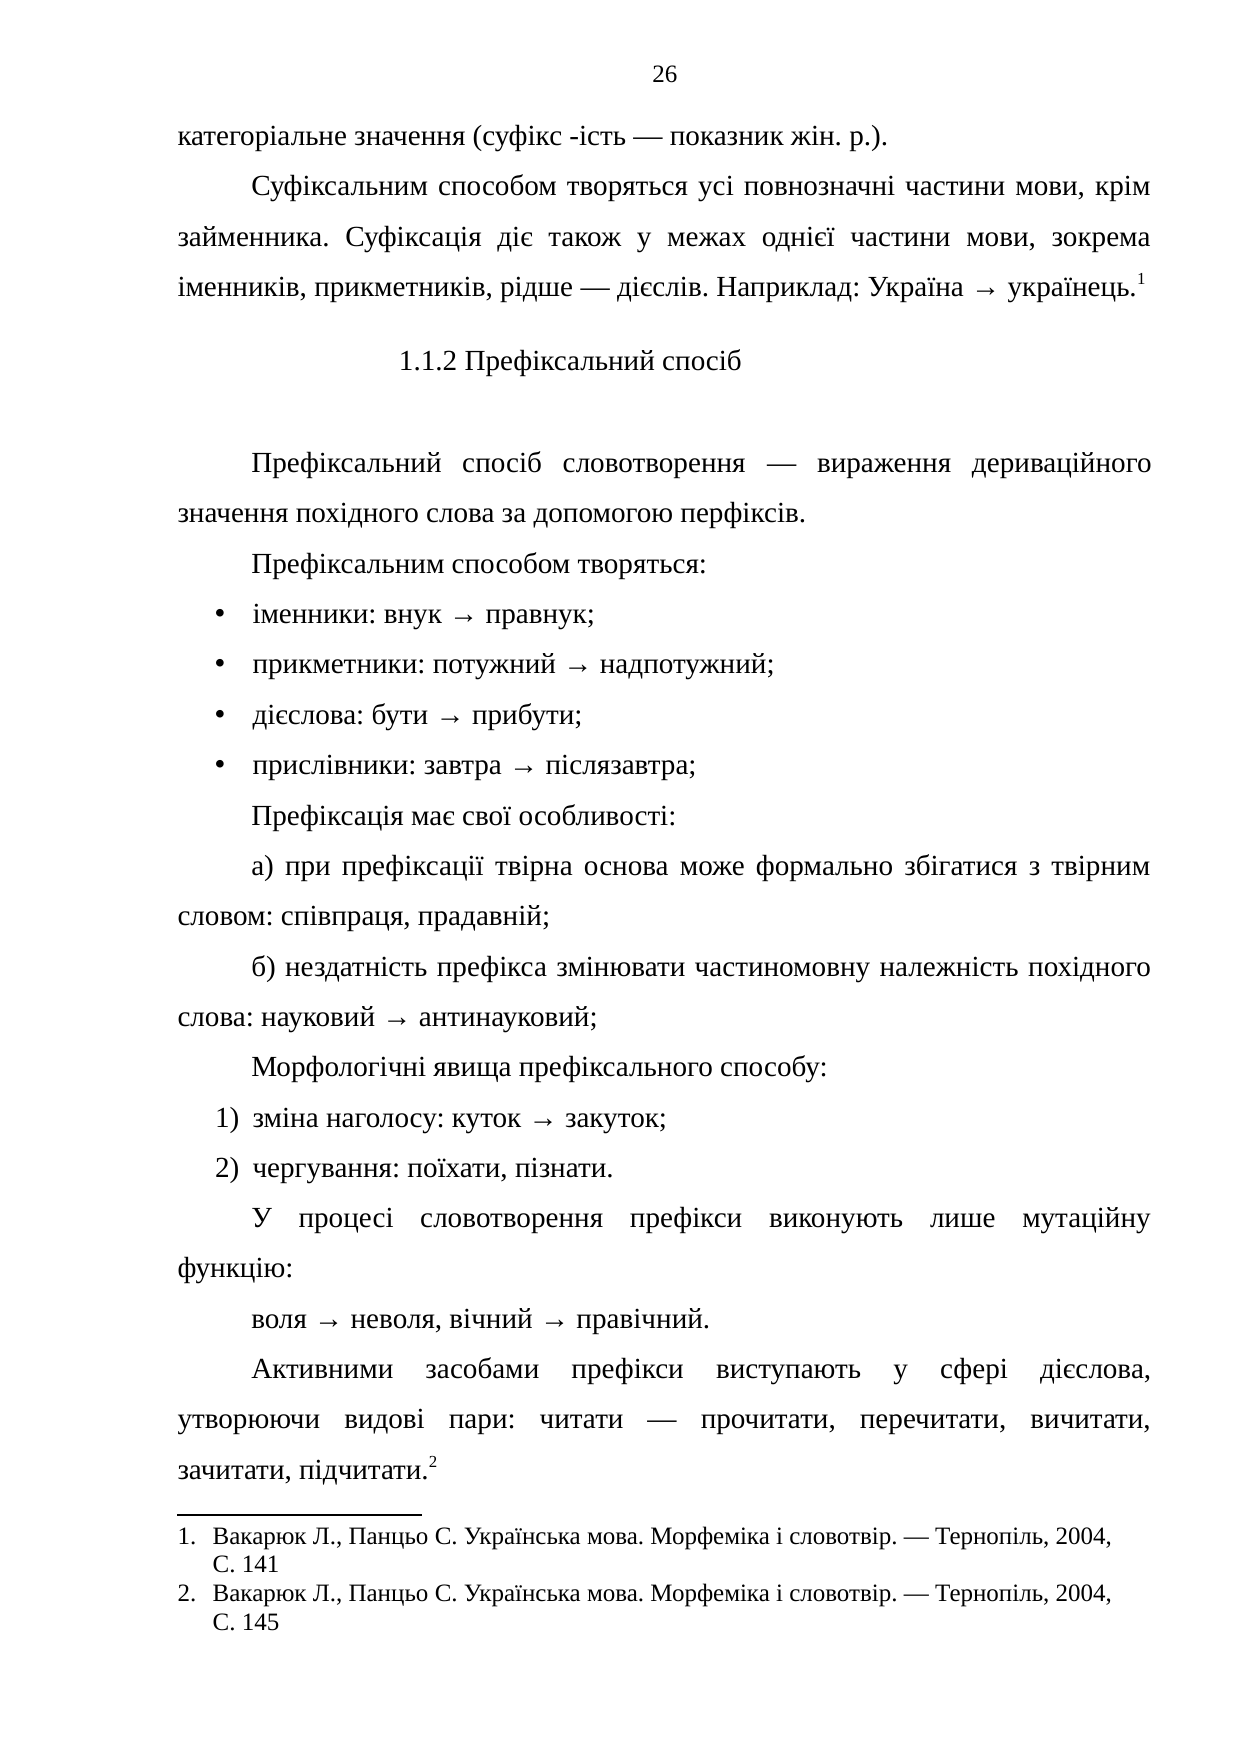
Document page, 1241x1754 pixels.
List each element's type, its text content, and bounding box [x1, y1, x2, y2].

text воля → неволя, вічний → правічний. [177, 1301, 1152, 1334]
text категоріальне значення (суфікс -ість — показник жін. р.). [177, 118, 1152, 152]
list чергування: поїхати, пізнати. [215, 1150, 1152, 1183]
text Активними засобами префікси виступають у сфері дієслова, утворюючи видові пари: читати — прочитати, перечитати, вичитати, зачитати, підчитати. [177, 1351, 1152, 1485]
list дієслова: бути → прибути; [215, 697, 1152, 731]
text Вакарюк Л., Панцьо С. Українська мова. Морфеміка і словотвір. — Тернопіль, 2004, C. 145 [177, 1578, 1152, 1636]
text Префіксальний спосіб словотворення — вираження дериваційного значення похідного слова за допомогою перфіксів. [177, 445, 1152, 529]
text Вакарюк Л., Панцьо С. Українська мова. Морфеміка і словотвір. — Тернопіль, 2004, C. 141 [177, 1521, 1152, 1578]
list прикметники: потужний → надпотужний; [215, 647, 1152, 680]
text Префіксація має свої особливості: [177, 798, 1152, 831]
list іменники: внук → правнук; [215, 596, 1152, 630]
text Префіксальним способом творяться: [177, 546, 1152, 579]
text а) при префіксації твірна основа може формально збігатися з твірним словом: співпраця, прадавній; [177, 848, 1152, 932]
list зміна наголосу: куток → закуток; [215, 1100, 1152, 1133]
text Морфологічні явища префіксального способу: [177, 1049, 1152, 1083]
text Суфіксальним способом творяться усі повнозначні частини мови, крім займенника. Суфіксація діє також у межах однієї частини мови, зокрема іменників, прикметників, рідше — дієслів. Наприклад: Україна → українець. [177, 168, 1152, 302]
text У процесі словотворення префікси виконують лише мутаційну функцію: [177, 1200, 1152, 1284]
list прислівники: завтра → післязавтра; [215, 747, 1152, 781]
text б) нездатність префікса змінювати частиномовну належність похідного слова: науковий → антинауковий; [177, 949, 1152, 1033]
subtitle 1.1.2 Префіксальний спосіб [177, 343, 1152, 376]
